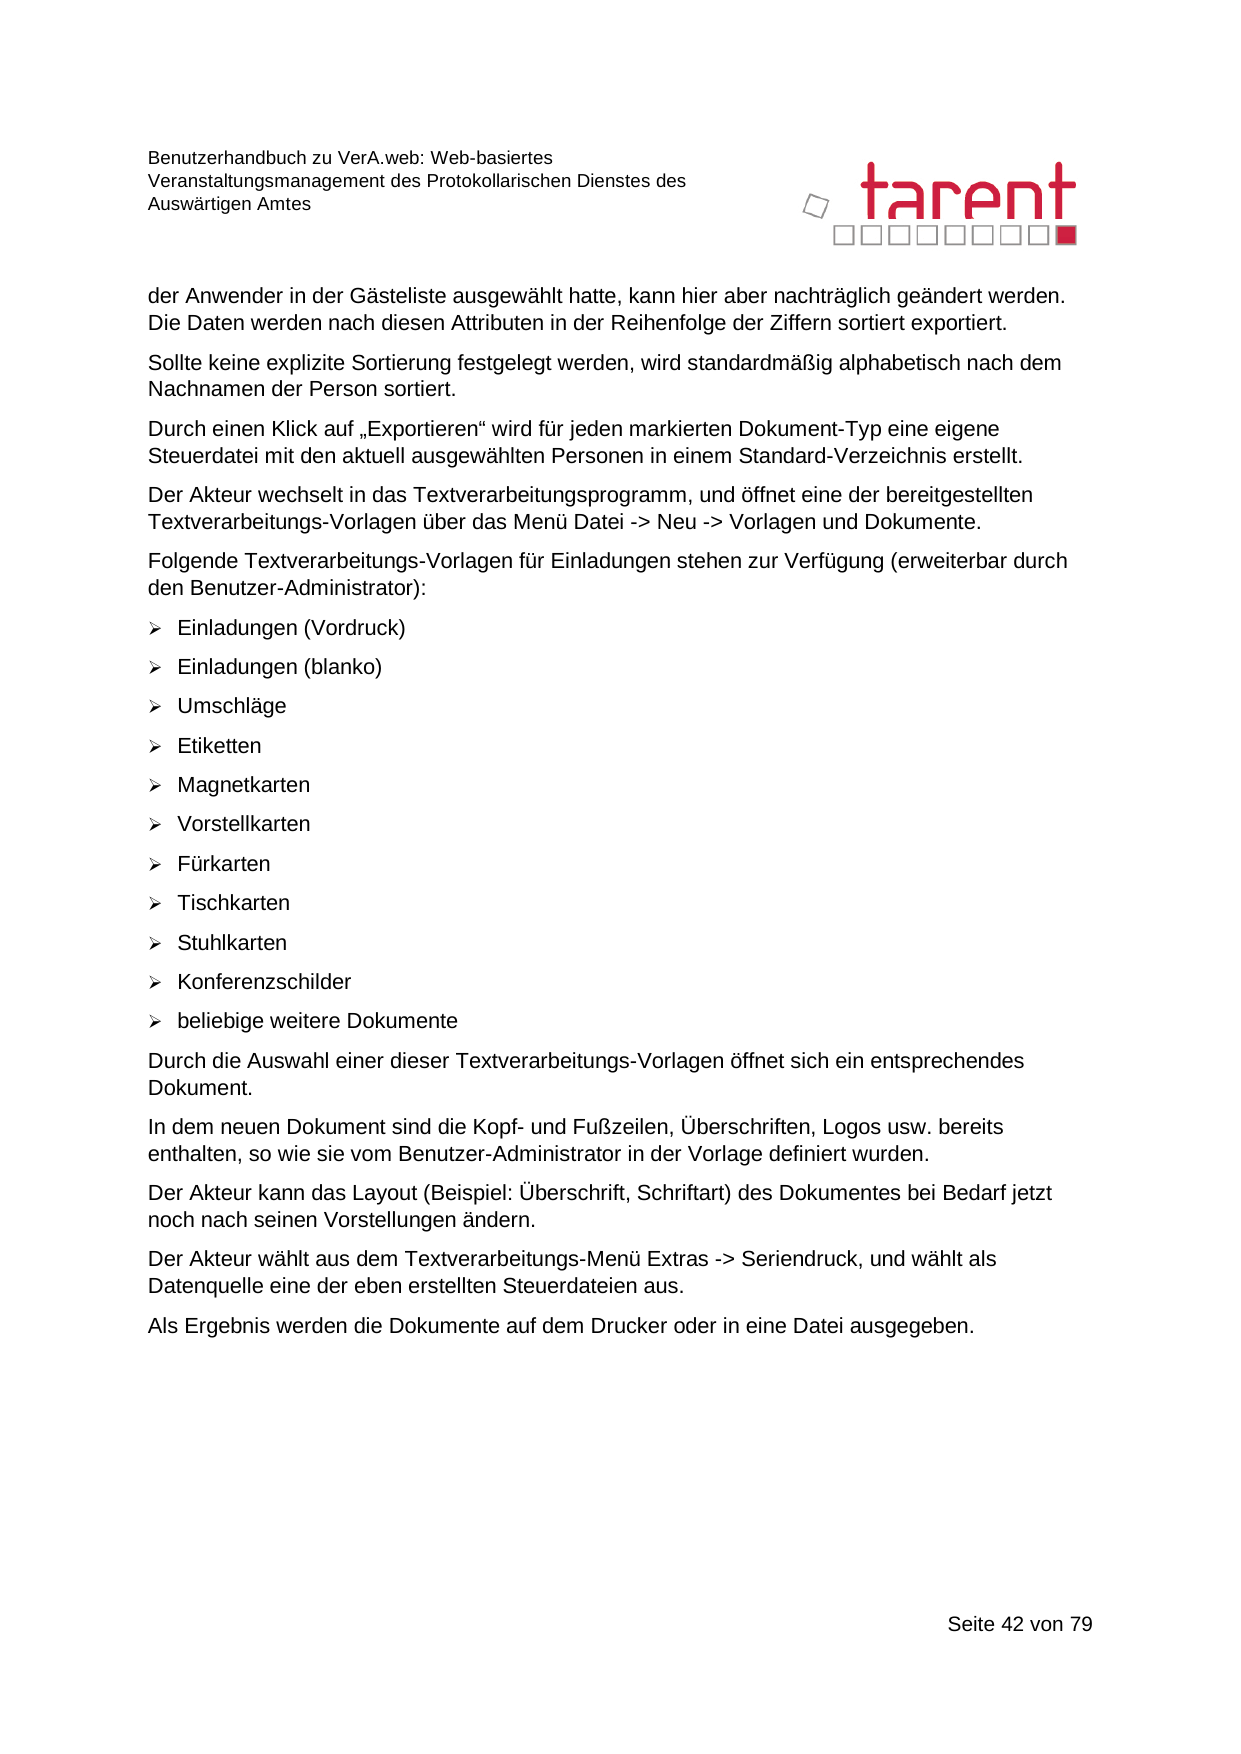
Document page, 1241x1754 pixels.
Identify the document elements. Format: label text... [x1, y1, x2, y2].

list Umschläge [148, 694, 1092, 718]
list Tischkarten [148, 891, 1092, 915]
list Magnetkarten [148, 772, 1092, 797]
list Einladungen (blanko) [148, 654, 1092, 679]
text Der Akteur wechselt in das Textverarbeitungsprogramm, und öffnet eine der bereitgestellten Textverarbeitungs-Vorlagen über das Menü Datei -> Neu -> Vorlagen und Dokumente. [148, 482, 1092, 534]
text Durch die Auswahl einer dieser Textverarbeitungs-Vorlagen öffnet sich ein entsprechendes Dokument. [148, 1048, 1092, 1099]
text Als Ergebnis werden die Dokumente auf dem Drucker oder in eine Datei ausgegeben. [148, 1313, 1092, 1338]
text In dem neuen Dokument sind die Kopf- und Fußzeilen, Überschriften, Logos usw. bereits enthalten, so wie sie vom Benutzer-Administrator in der Vorlage definiert wurden. [148, 1114, 1092, 1166]
list Einladungen (Vordruck) [148, 615, 1092, 639]
list Stuhlkarten [148, 930, 1092, 954]
text Der Akteur kann das Layout (Beispiel: Überschrift, Schriftart) des Dokumentes bei Bedarf jetzt noch nach seinen Vorstellungen ändern. [148, 1181, 1092, 1232]
list Fürkarten [148, 851, 1092, 876]
text der Anwender in der Gästeliste ausgewählt hatte, kann hier aber nachträglich geändert werden. Die Daten werden nach diesen Attributen in der Reihenfolge der Ziffern sortiert exportiert. [148, 284, 1092, 335]
picture [790, 151, 1091, 255]
text Folgende Textverarbeitungs-Vorlagen für Einladungen stehen zur Verfügung (erweiterbar durch den Benutzer-Administrator): [148, 549, 1092, 600]
list Vorstellkarten [148, 812, 1092, 836]
list beliebige weitere Dokumente [148, 1009, 1092, 1033]
list Konferenzschilder [148, 969, 1092, 994]
text Der Akteur wählt aus dem Textverarbeitungs-Menü Extras -> Seriendruck, und wählt als Datenquelle eine der eben erstellten Steuerdateien aus. [148, 1247, 1092, 1298]
text Durch einen Klick auf „Exportieren“ wird für jeden markierten Dokument-Typ eine eigene Steuerdatei mit den aktuell ausgewählten Personen in einem Standard-Verzeichnis erstellt. [148, 416, 1092, 468]
text Sollte keine explizite Sortierung festgelegt werden, wird standardmäßig alphabetisch nach dem Nachnamen der Person sortiert. [148, 350, 1092, 401]
list Etiketten [148, 733, 1092, 758]
